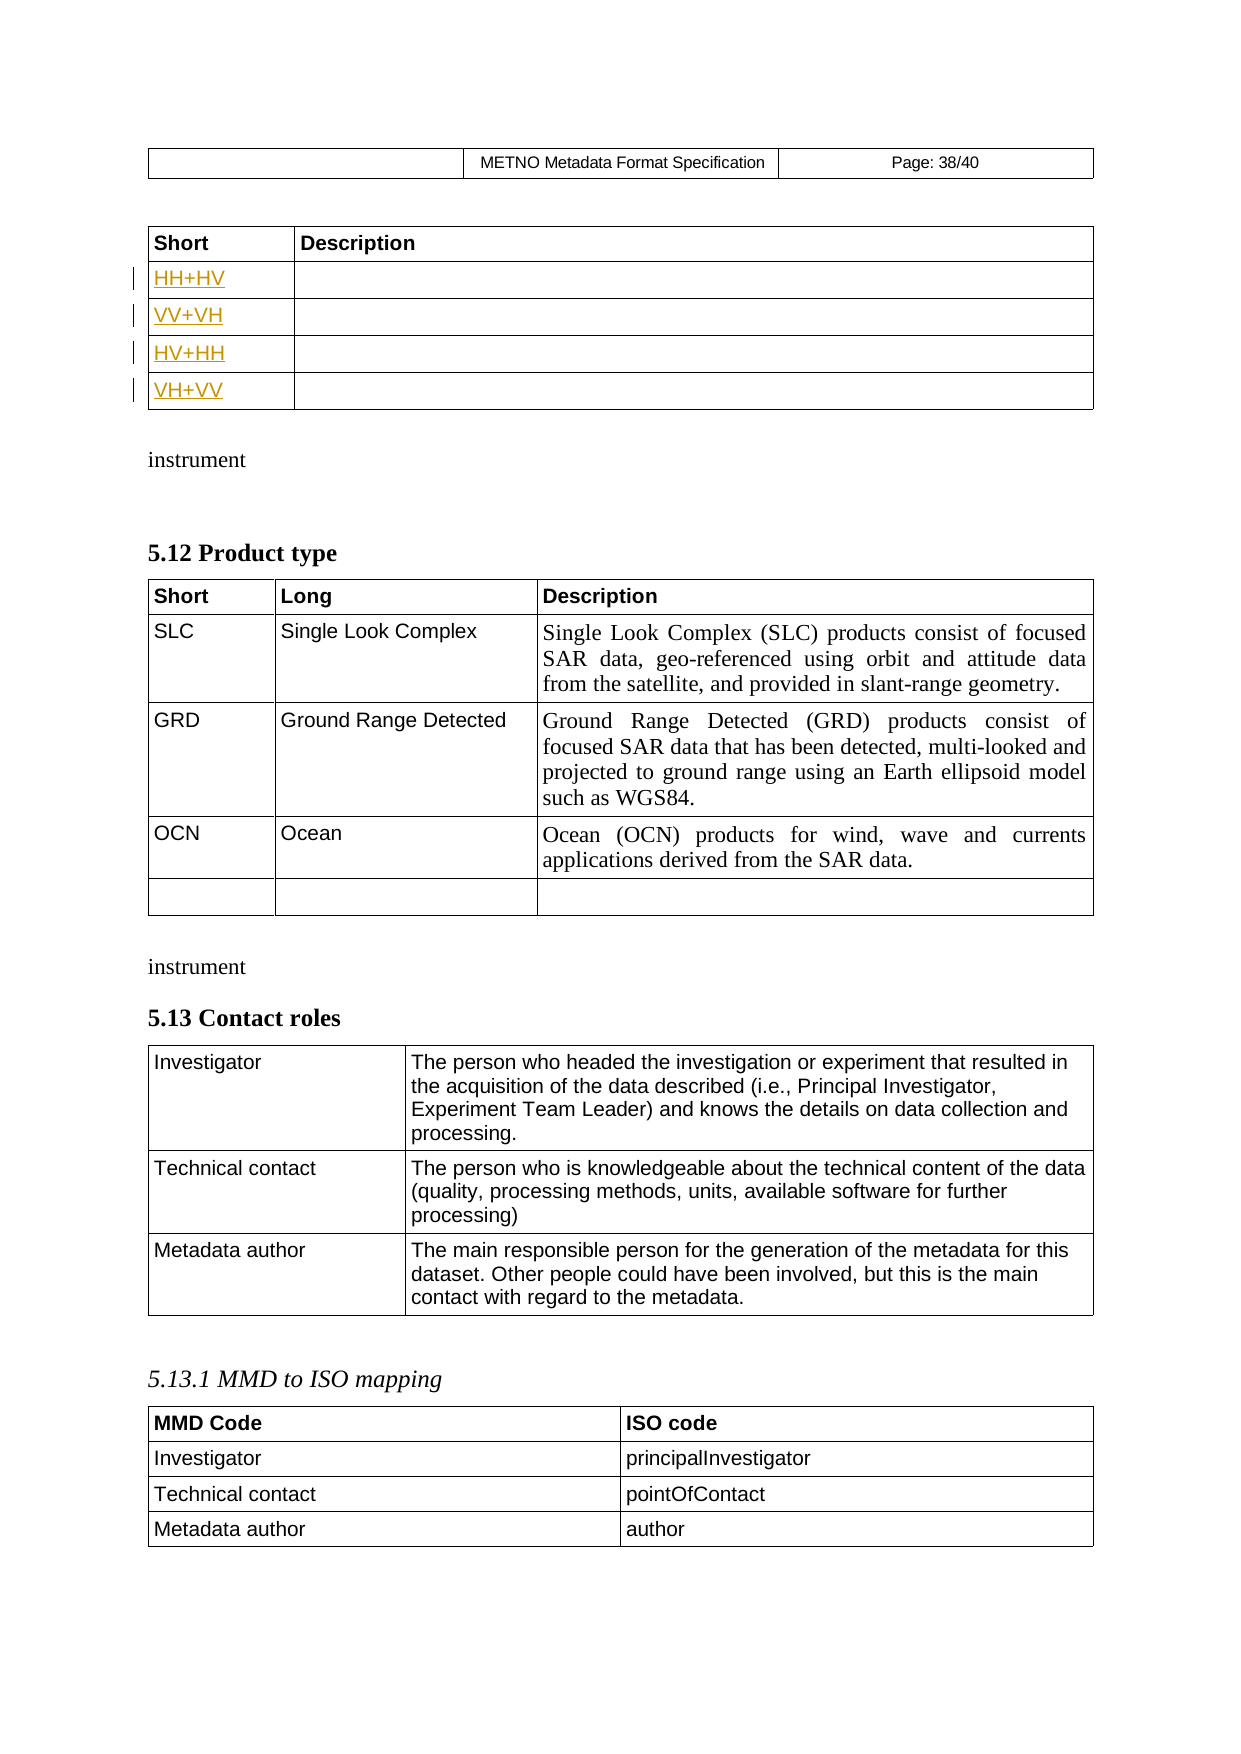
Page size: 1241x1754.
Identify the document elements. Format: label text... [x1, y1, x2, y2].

table_cell SLC [149, 615, 274, 702]
table_cell [295, 262, 1093, 298]
table_cell VV+VH [149, 299, 294, 335]
text instrument [148, 447, 1093, 473]
table_cell author [621, 1512, 1093, 1546]
table_cell Metadata author [149, 1512, 620, 1546]
table_cell Metadata author [149, 1234, 405, 1315]
table_header Description [295, 227, 1093, 261]
table_header MMD Code [149, 1407, 620, 1441]
table_cell GRD [149, 703, 274, 816]
table_cell Single Look Complex [276, 615, 537, 702]
table_cell principalInvestigator [621, 1442, 1093, 1476]
subtitle MMD to ISO mapping [148, 1365, 1093, 1393]
table_cell [276, 879, 537, 915]
table_cell pointOfContact [621, 1477, 1093, 1511]
table_header Short [149, 580, 274, 614]
table_cell [295, 373, 1093, 409]
text instrument [148, 954, 1093, 979]
table_cell Ground Range Detected (GRD) products consist of focused SAR data that has been detected, multi-looked and projected to ground range using an Earth ellipsoid model such as WGS84. [538, 703, 1093, 816]
subtitle Contact roles [148, 1004, 1093, 1032]
table_header Investigator [149, 1046, 405, 1150]
table_header ISO code [621, 1407, 1093, 1441]
table_cell Ground Range Detected [276, 703, 537, 816]
subtitle Product type [148, 538, 1093, 566]
table_cell [295, 336, 1093, 372]
table_cell Single Look Complex (SLC) products consist of focused SAR data, geo-referenced using orbit and attitude data from the satellite, and provided in slant-range geometry. [538, 615, 1093, 702]
table_cell VH+VV [149, 373, 294, 409]
table_cell The main responsible person for the generation of the metadata for this dataset. Other people could have been involved, but this is the main contact with regard to the metadata. [406, 1234, 1093, 1315]
table_cell Technical contact [149, 1477, 620, 1511]
table_header Long [276, 580, 537, 614]
table_cell The person who is knowledgeable about the technical content of the data (quality, processing methods, units, available software for further processing) [406, 1151, 1093, 1233]
table_cell Technical contact [149, 1151, 405, 1233]
table_cell [149, 879, 274, 915]
table_cell [295, 299, 1093, 335]
table_cell HH+HV [149, 262, 294, 298]
table_cell [538, 879, 1093, 915]
table_cell HV+HH [149, 336, 294, 372]
table_cell Investigator [149, 1442, 620, 1476]
table_cell Ocean [276, 817, 537, 878]
table_cell Ocean (OCN) products for wind, wave and currents applications derived from the SAR data. [538, 817, 1093, 878]
table_cell OCN [149, 817, 274, 878]
table_header The person who headed the investigation or experiment that resulted in the acquisition of the data described (i.e., Principal Investigator, Experiment Team Leader) and knows the details on data collection and processing. [406, 1046, 1093, 1150]
table_header Description [538, 580, 1093, 614]
table_header Short [149, 227, 294, 261]
